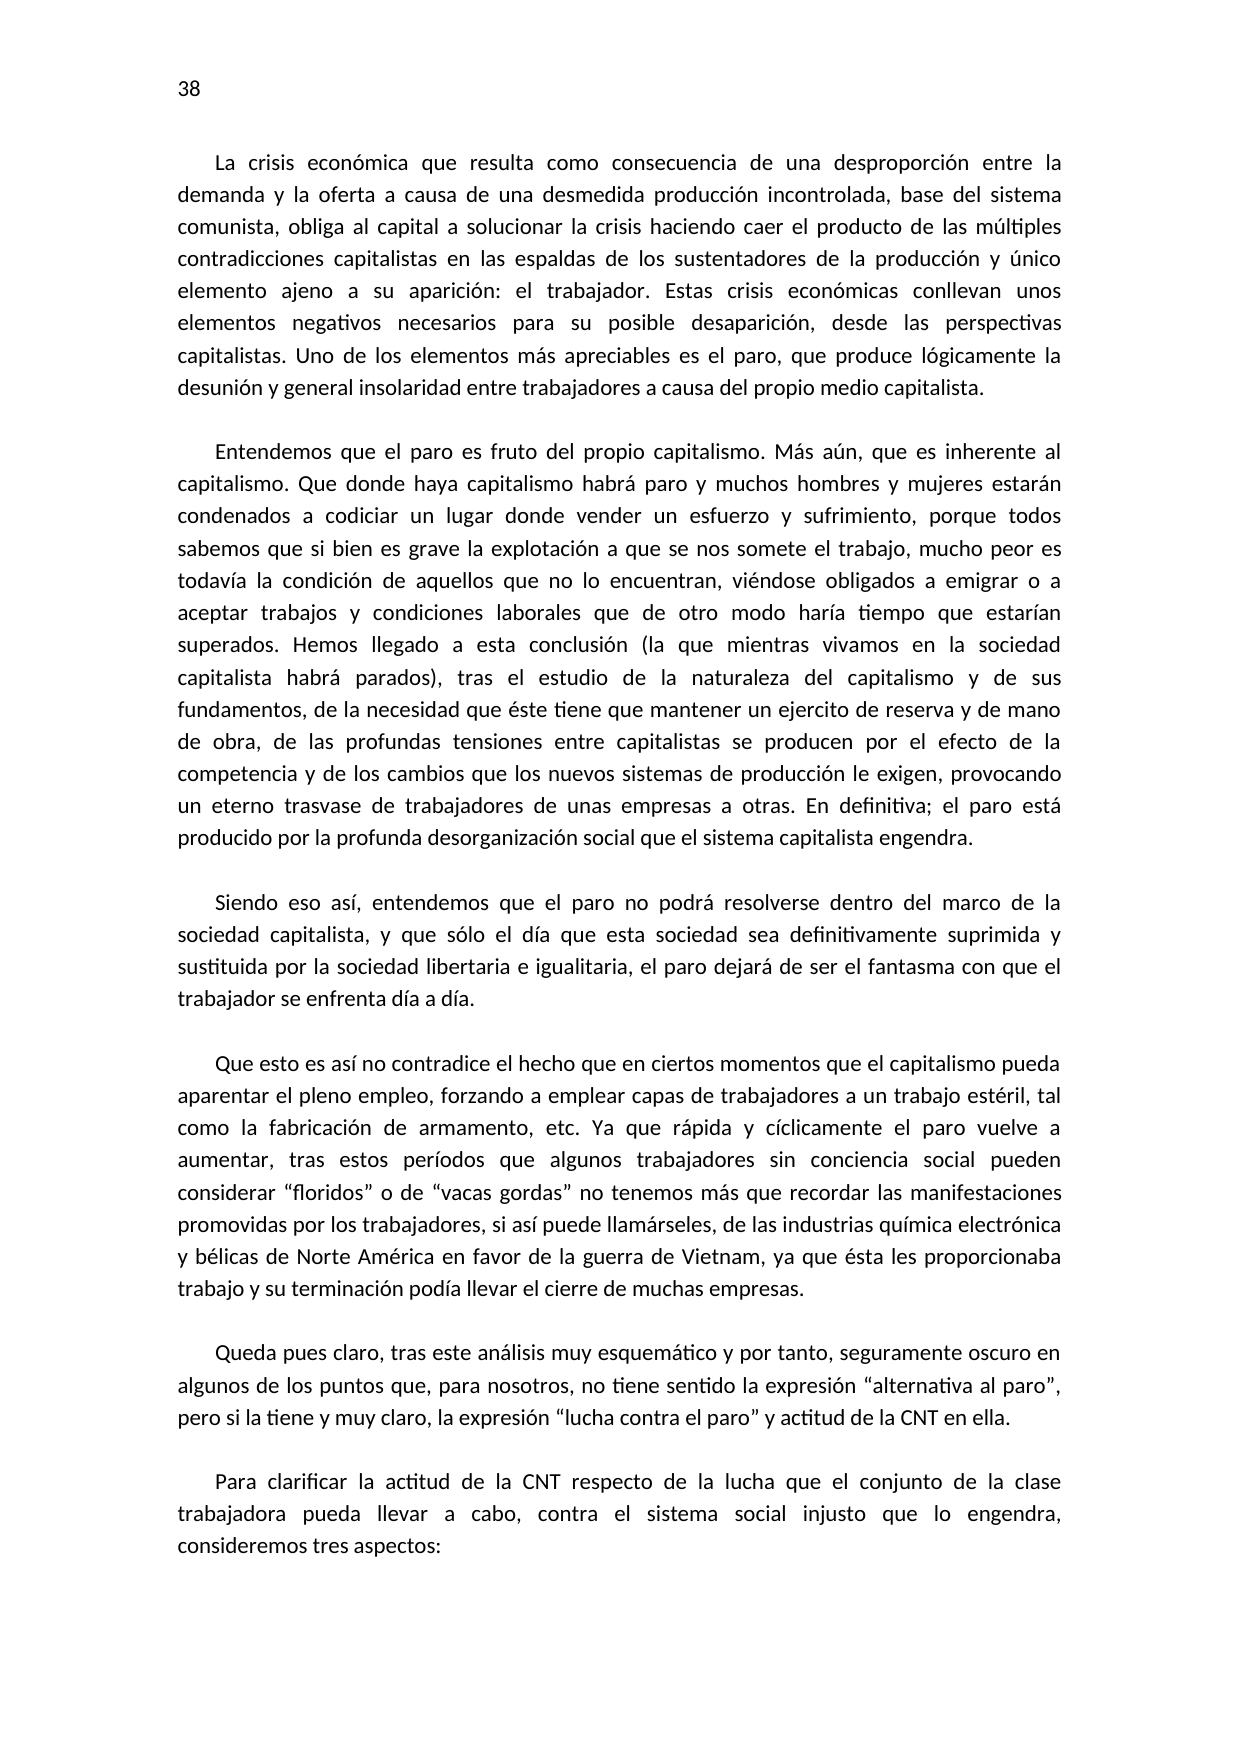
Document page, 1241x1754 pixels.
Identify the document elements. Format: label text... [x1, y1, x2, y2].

list Entendemos que el paro es fruto del propio capitalismo. Más aún, que es inherente al capitalismo. Que donde haya capitalismo habrá paro y muchos hombres y mujeres estarán condenados a codiciar un lugar donde vender un esfuerzo y sufrimiento, porque todos sabemos que si bien es grave la explotación a que se nos somete el trabajo, mucho peor es todavía la condición de aquellos que no lo encuentran, viéndose obligados a emigrar o a aceptar trabajos y condiciones laborales que de otro modo haría tiempo que estarían superados. Hemos llegado a esta conclusión (la que mientras vivamos en la sociedad capitalista habrá parados), tras el estudio de la naturaleza del capitalismo y de sus fundamentos, de la necesidad que éste tiene que mantener un ejercito de reserva y de mano de obra, de las profundas tensiones entre capitalistas se producen por el efecto de la competencia y de los cambios que los nuevos sistemas de producción le exigen, provocando un eterno trasvase de trabajadores de unas empresas a otras. En definitiva; el paro está producido por la profunda desorganización social que el sistema capitalista engendra. [177, 437, 1063, 852]
list Que esto es así no contradice el hecho que en ciertos momentos que el capitalismo pueda aparentar el pleno empleo, forzando a emplear capas de trabajadores a un trabajo estéril, tal como la fabricación de armamento, etc. Ya que rápida y cíclicamente el paro vuelve a aumentar, tras estos períodos que algunos trabajadores sin conciencia social pueden considerar “floridos” o de “vacas gordas” no tenemos más que recordar las manifestaciones promovidas por los trabajadores, si así puede llamárseles, de las industrias química electrónica y bélicas de Norte América en favor de la guerra de Vietnam, ya que ésta les proporcionaba trabajo y su terminación podía llevar el cierre de muchas empresas. [177, 1049, 1063, 1302]
list La crisis económica que resulta como consecuencia de una desproporción entre la demanda y la oferta a causa de una desmedida producción incontrolada, base del sistema comunista, obliga al capital a solucionar la crisis haciendo caer el producto de las múltiples contradicciones capitalistas en las espaldas de los sustentadores de la producción y único elemento ajeno a su aparición: el trabajador. Estas crisis económicas conllevan unos elementos negativos necesarios para su posible desaparición, desde las perspectivas capitalistas. Uno de los elementos más apreciables es el paro, que produce lógicamente la desunión y general insolaridad entre trabajadores a causa del propio medio capitalista. [177, 148, 1063, 401]
list Queda pues claro, tras este análisis muy esquemático y por tanto, seguramente oscuro en algunos de los puntos que, para nosotros, no tiene sentido la expresión “alternativa al paro”, pero si la tiene y muy claro, la expresión “lucha contra el paro” y actitud de la CNT en ella. [177, 1338, 1063, 1431]
list Para clarificar la actitud de la CNT respecto de la lucha que el conjunto de la clase trabajadora pueda llevar a cabo, contra el sistema social injusto que lo engendra, consideremos tres aspectos: [177, 1467, 1063, 1560]
list Siendo eso así, entendemos que el paro no podrá resolverse dentro del marco de la sociedad capitalista, y que sólo el día que esta sociedad sea definitivamente suprimida y sustituida por la sociedad libertaria e igualitaria, el paro dejará de ser el fantasma con que el trabajador se enfrenta día a día. [177, 888, 1063, 1012]
